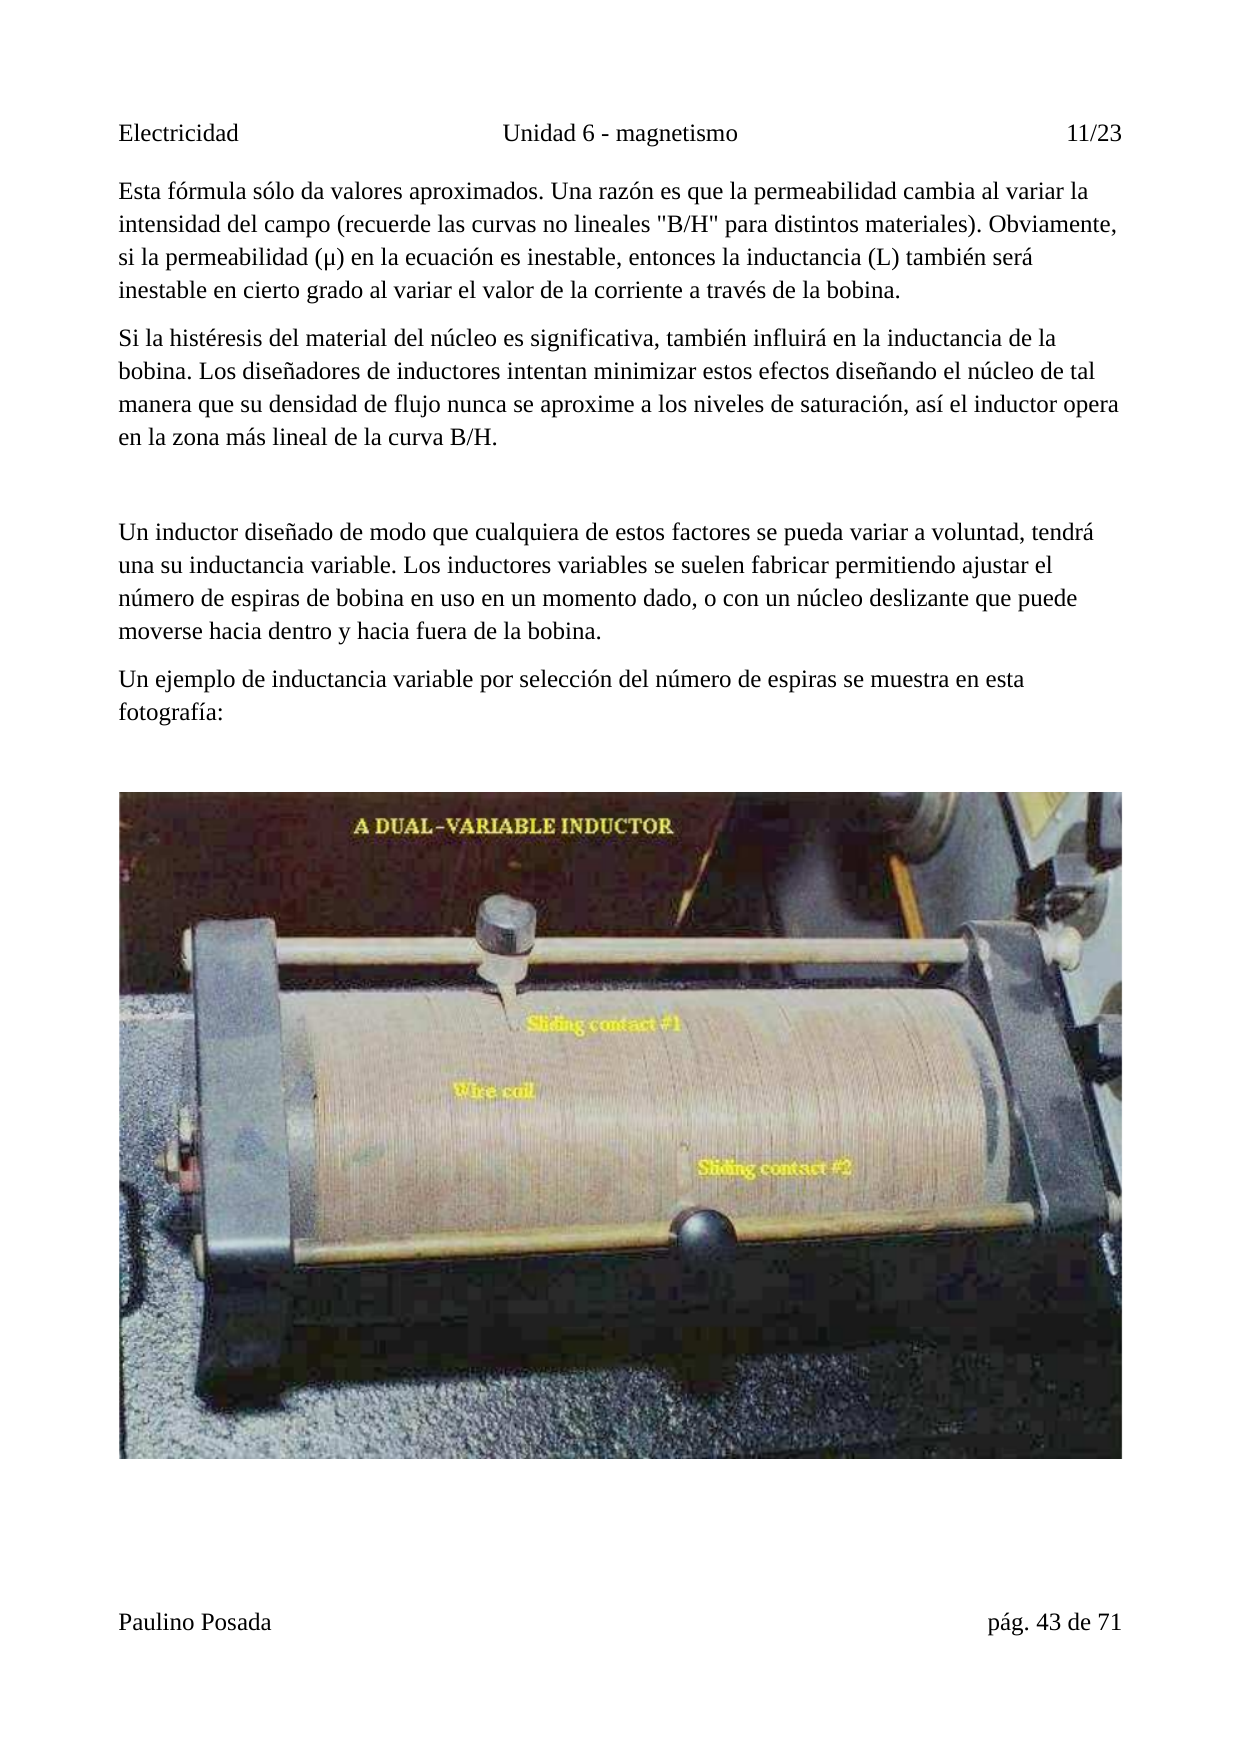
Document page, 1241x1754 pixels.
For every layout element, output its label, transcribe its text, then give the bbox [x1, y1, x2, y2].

text Un inductor diseñado de modo que cualquiera de estos factores se pueda variar a voluntad, tendrá una su inductancia variable. Los inductores variables se suelen fabricar permitiendo ajustar el número de espiras de bobina en uso en un momento dado, o con un núcleo deslizante que puede moverse hacia dentro y hacia fuera de la bobina. [118, 517, 1122, 645]
picture [118, 792, 1123, 1459]
text Si la histéresis del material del núcleo es significativa, también influirá en la inductancia de la bobina. Los diseñadores de inductores intentan minimizar estos efectos diseñando el núcleo de tal manera que su densidad de flujo nunca se aproxime a los niveles de saturación, así el inductor opera en la zona más lineal de la curva B/H. [118, 323, 1122, 451]
text Esta fórmula sólo da valores aproximados. Una razón es que la permeabilidad cambia al variar la intensidad del campo (recuerde las curvas no lineales "B/H" para distintos materiales). Obviamente, si la permeabilidad (μ) en la ecuación es inestable, entonces la inductancia (L) también será inestable en cierto grado al variar el valor de la corriente a través de la bobina. [118, 176, 1122, 304]
text Un ejemplo de inductancia variable por selección del número de espiras se muestra en esta fotografía: [118, 664, 1122, 726]
